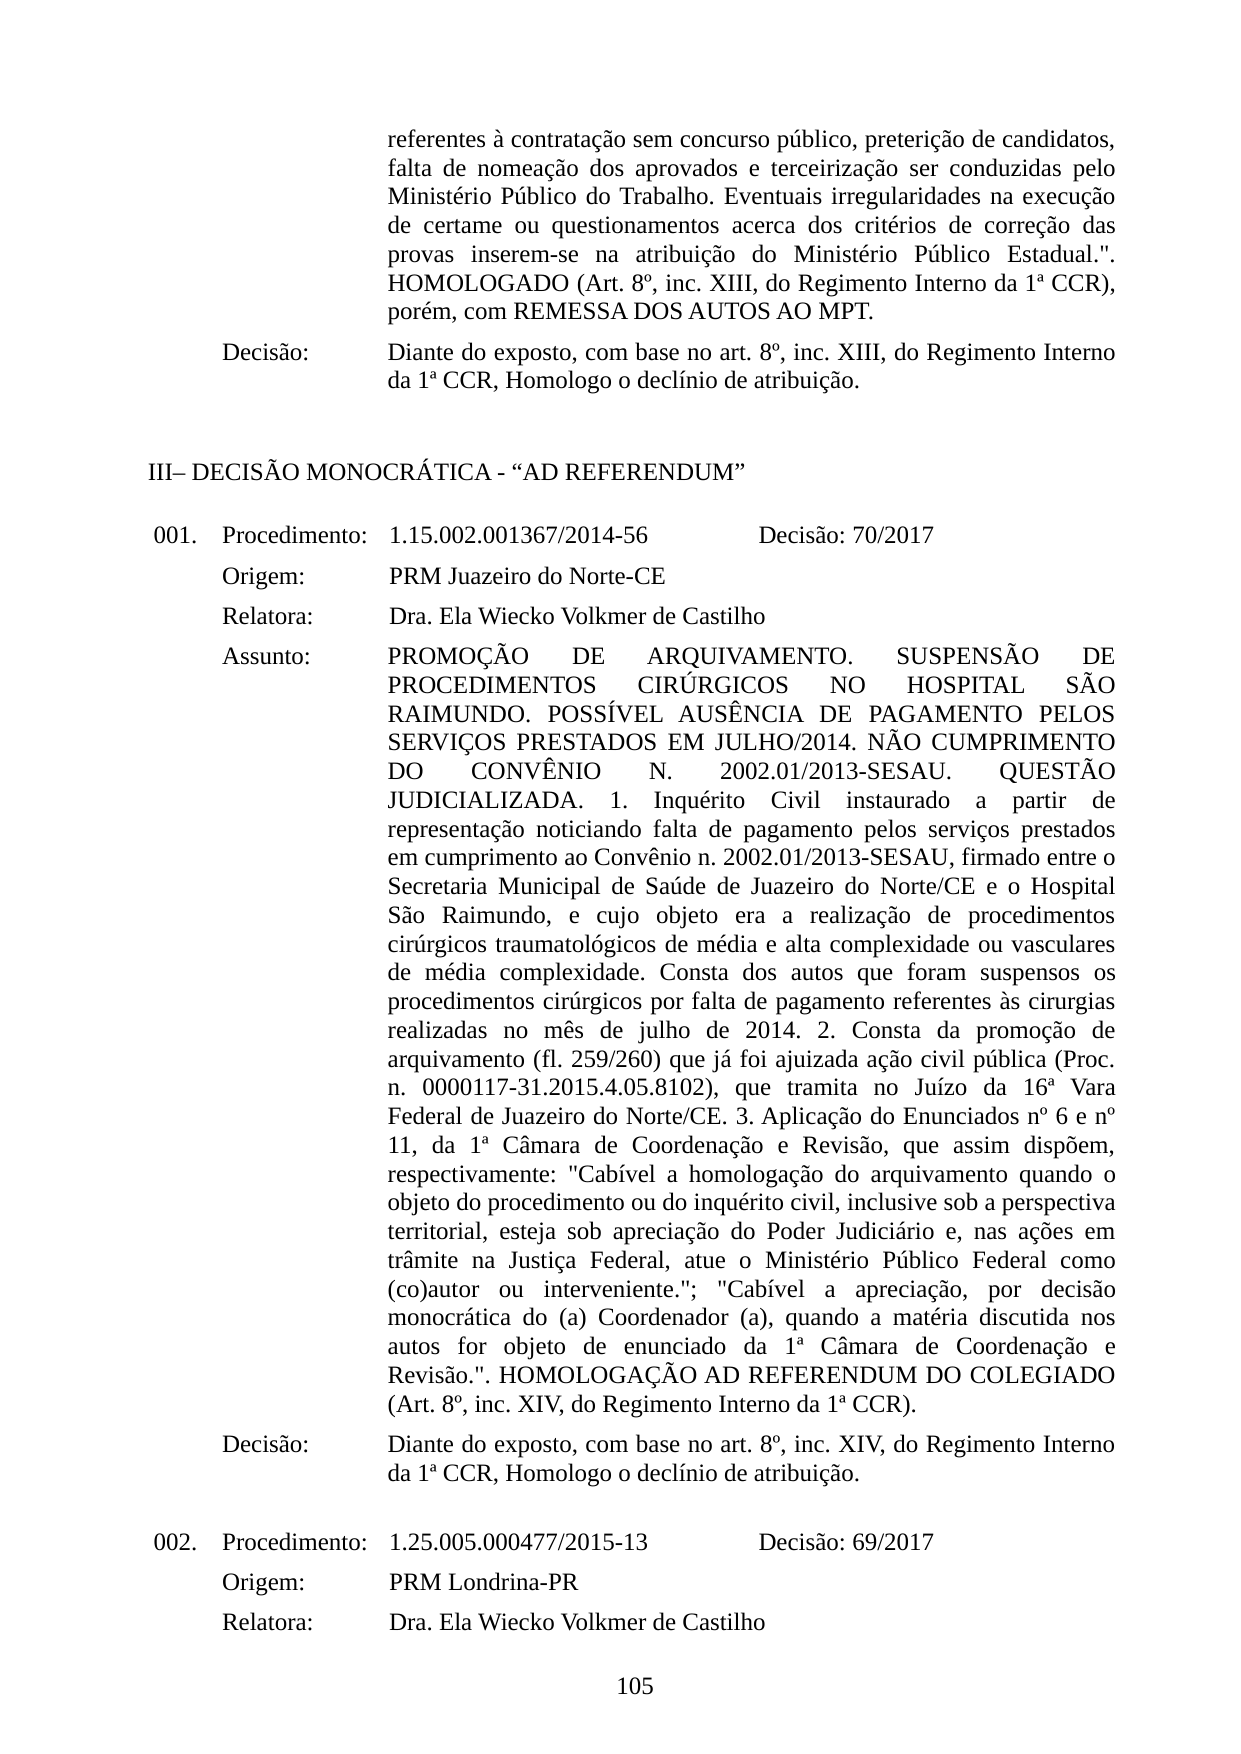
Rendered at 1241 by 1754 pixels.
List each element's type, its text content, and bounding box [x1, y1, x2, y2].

table_cell [150, 118, 216, 331]
table_header [148, 1423, 216, 1492]
table_header 1.25.005.000477/2015-13 [383, 1521, 752, 1561]
table_cell [148, 1601, 216, 1641]
table_cell [148, 555, 216, 595]
table_header 001. [148, 515, 216, 555]
table_cell Relatora: [216, 595, 383, 635]
table_cell Origem: [216, 555, 383, 595]
table_cell PRM Londrina-PR [383, 1561, 1122, 1601]
table_cell [148, 1561, 216, 1601]
table_header 1.15.002.001367/2014-56 [383, 515, 752, 555]
text III– DECISÃO MONOCRÁTICA - “AD REFERENDUM” [148, 457, 1122, 486]
table_cell Origem: [216, 1561, 383, 1601]
table_cell [216, 118, 383, 331]
table_cell Relatora: [216, 1601, 383, 1641]
table_header Diante do exposto, com base no art. 8º, inc. XIII, do Regimento Interno da 1ª CCR, Homologo o declínio de atribuição. [383, 331, 1122, 400]
table_cell [148, 635, 216, 1423]
table_header Decisão: [216, 331, 383, 400]
table_cell [148, 595, 216, 635]
table_header Decisão: 70/2017 [753, 515, 1122, 555]
table_cell PRM Juazeiro do Norte-CE [383, 555, 1122, 595]
table_header Diante do exposto, com base no art. 8º, inc. XIV, do Regimento Interno da 1ª CCR, Homologo o declínio de atribuição. [383, 1423, 1122, 1492]
table_cell Dra. Ela Wiecko Volkmer de Castilho [383, 1601, 1122, 1641]
table_cell PROMOÇÃO DE ARQUIVAMENTO. SUSPENSÃO DE PROCEDIMENTOS CIRÚRGICOS NO HOSPITAL SÃO RAIMUNDO. POSSÍVEL AUSÊNCIA DE PAGAMENTO PELOS SERVIÇOS PRESTADOS EM JULHO/2014. NÃO CUMPRIMENTO DO CONVÊNIO N. 2002.01/2013-SESAU. QUESTÃO JUDICIALIZADA. 1. Inquérito Civil instaurado a partir de representação noticiando falta de pagamento pelos serviços prestados em cumprimento ao Convênio n. 2002.01/2013-SESAU, firmado entre o Secretaria Municipal de Saúde de Juazeiro do Norte/CE e o Hospital São Raimundo, e cujo objeto era a realização de procedimentos cirúrgicos traumatológicos de média e alta complexidade ou vasculares de média complexidade. Consta dos autos que foram suspensos os procedimentos cirúrgicos por falta de pagamento referentes às cirurgias realizadas no mês de julho de 2014. 2. Consta da promoção de arquivamento (fl. 259/260) que já foi ajuizada ação civil pública (Proc. n. 0000117-31.2015.4.05.8102), que tramita no Juízo da 16ª Vara Federal de Juazeiro do Norte/CE. 3. Aplicação do Enunciados nº 6 e nº 11, da 1ª Câmara de Coordenação e Revisão, que assim dispõem, respectivamente: "Cabível a homologação do arquivamento quando o objeto do procedimento ou do inquérito civil, inclusive sob a perspectiva territorial, esteja sob apreciação do Poder Judiciário e, nas ações em trâmite na Justiça Federal, atue o Ministério Público Federal como (co)autor ou interveniente."; "Cabível a apreciação, por decisão monocrática do (a) Coordenador (a), quando a matéria discutida nos autos for objeto de enunciado da 1ª Câmara de Coordenação e Revisão.". HOMOLOGAÇÃO AD REFERENDUM DO COLEGIADO (Art. 8º, inc. XIV, do Regimento Interno da 1ª CCR). [383, 635, 1122, 1423]
table_header 002. [148, 1521, 216, 1561]
table_cell Dra. Ela Wiecko Volkmer de Castilho [383, 595, 1122, 635]
table_cell referentes à contratação sem concurso público, preterição de candidatos, falta de nomeação dos aprovados e terceirização ser conduzidas pelo Ministério Público do Trabalho. Eventuais irregularidades na execução de certame ou questionamentos acerca dos critérios de correção das provas inserem-se na atribuição do Ministério Público Estadual.". HOMOLOGADO (Art. 8º, inc. XIII, do Regimento Interno da 1ª CCR), porém, com REMESSA DOS AUTOS AO MPT. [383, 118, 1122, 331]
table_header Procedimento: [216, 515, 383, 555]
table_header [148, 331, 216, 400]
table_header Procedimento: [216, 1521, 383, 1561]
table_header Decisão: 69/2017 [753, 1521, 1122, 1561]
table_cell Assunto: [216, 635, 383, 1423]
table_header Decisão: [216, 1423, 383, 1492]
